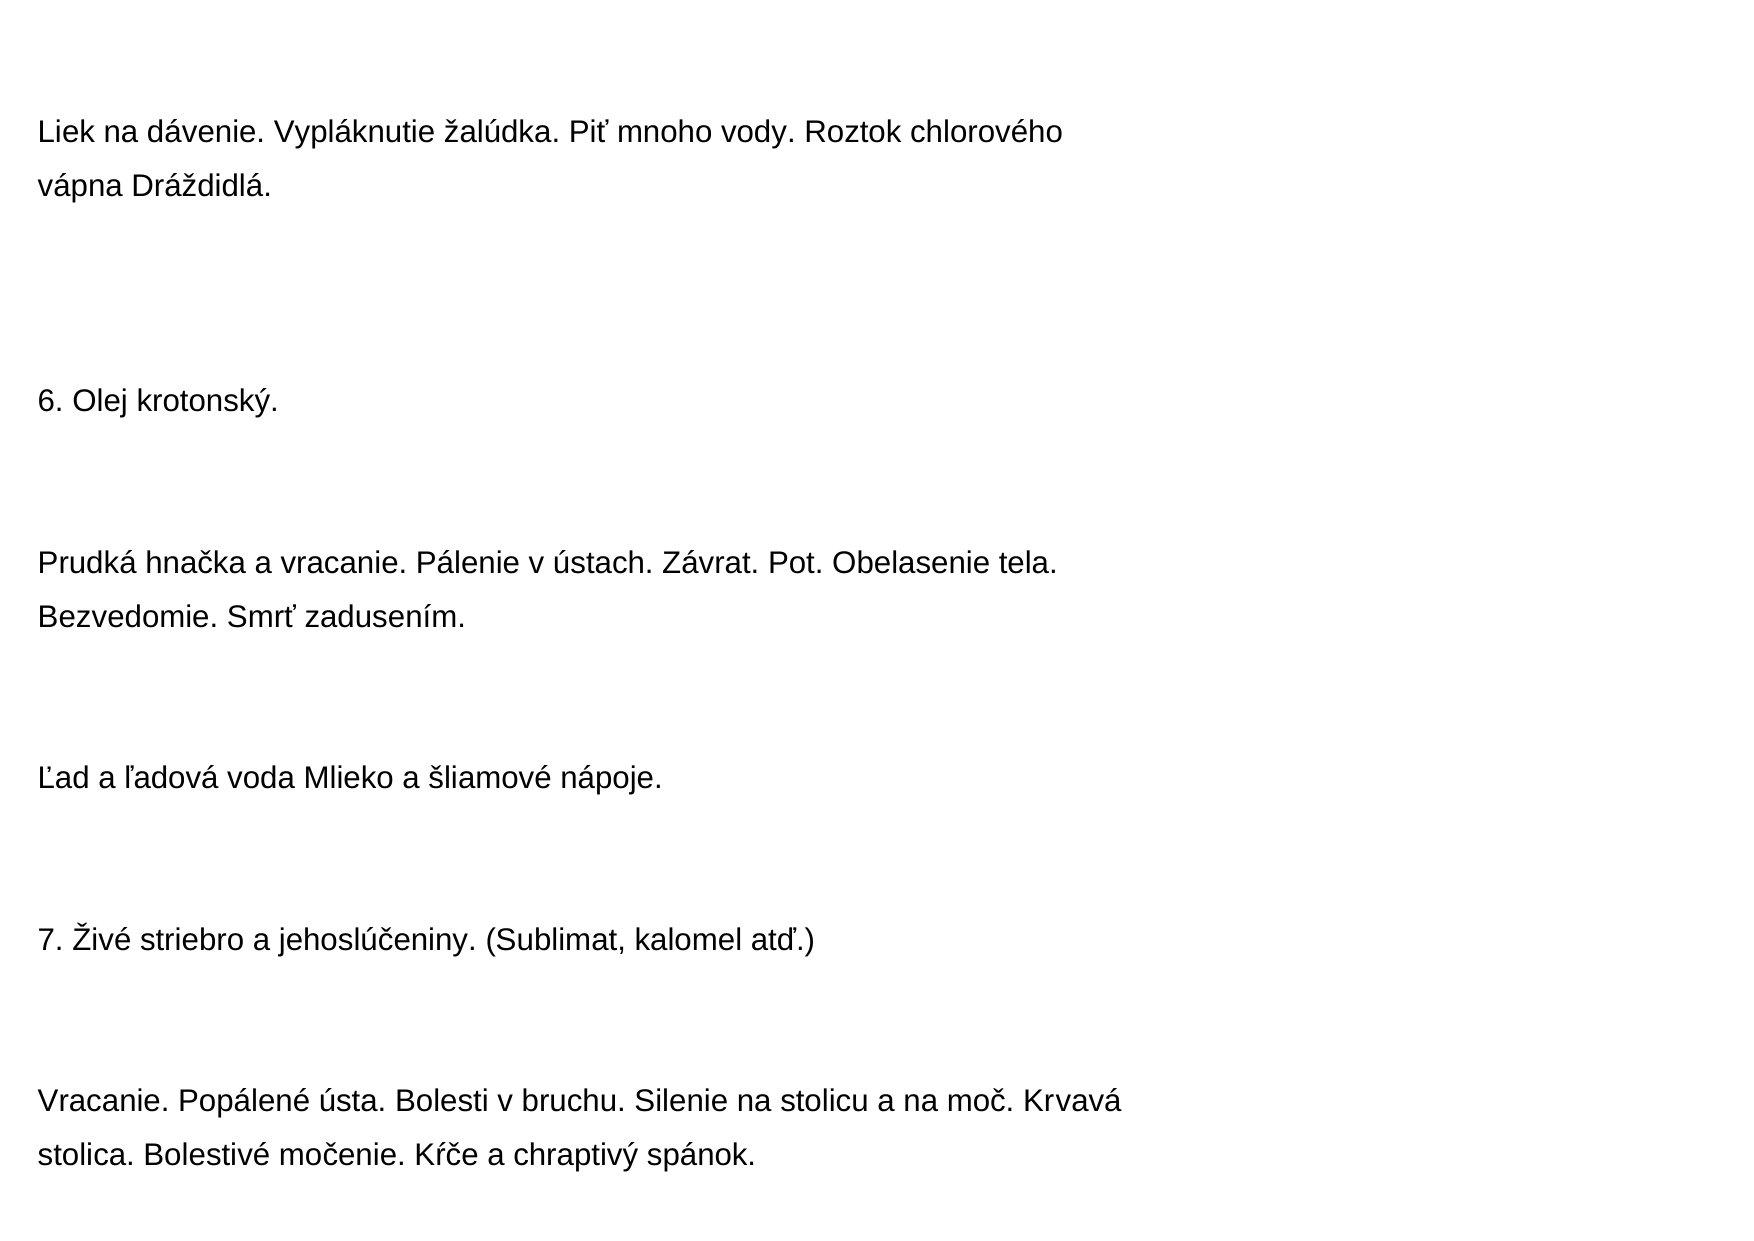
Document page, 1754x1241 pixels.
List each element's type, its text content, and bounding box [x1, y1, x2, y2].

text 7. Živé strie­bro a jehoslúčeniny. (Sublimat, kalomel atď.) [37, 921, 1130, 957]
text 6. Olej krotonský. [37, 382, 1130, 418]
text Ľad a ľadová voda Mlieko a šliamové nápoje. [37, 759, 1130, 795]
text Liek na dá­venie. Vypláknutie žalúdka. Piť mnoho vody. Roztok chlorového vápna Dráždidlá. [37, 113, 1130, 203]
text Prudká hnačka a vracanie. Pálenie v ústach. Závrat. Pot. Obelasenie tela. Bez­vedomie. Smrť zadusením. [37, 544, 1130, 634]
text Vracanie. Popálené ústa. Bolesti v bruchu. Silenie na stolicu a na moč. Kr­vavá stolica. Bolestivé mo­čenie. Kŕče a chraptivý spánok. [37, 1082, 1130, 1172]
